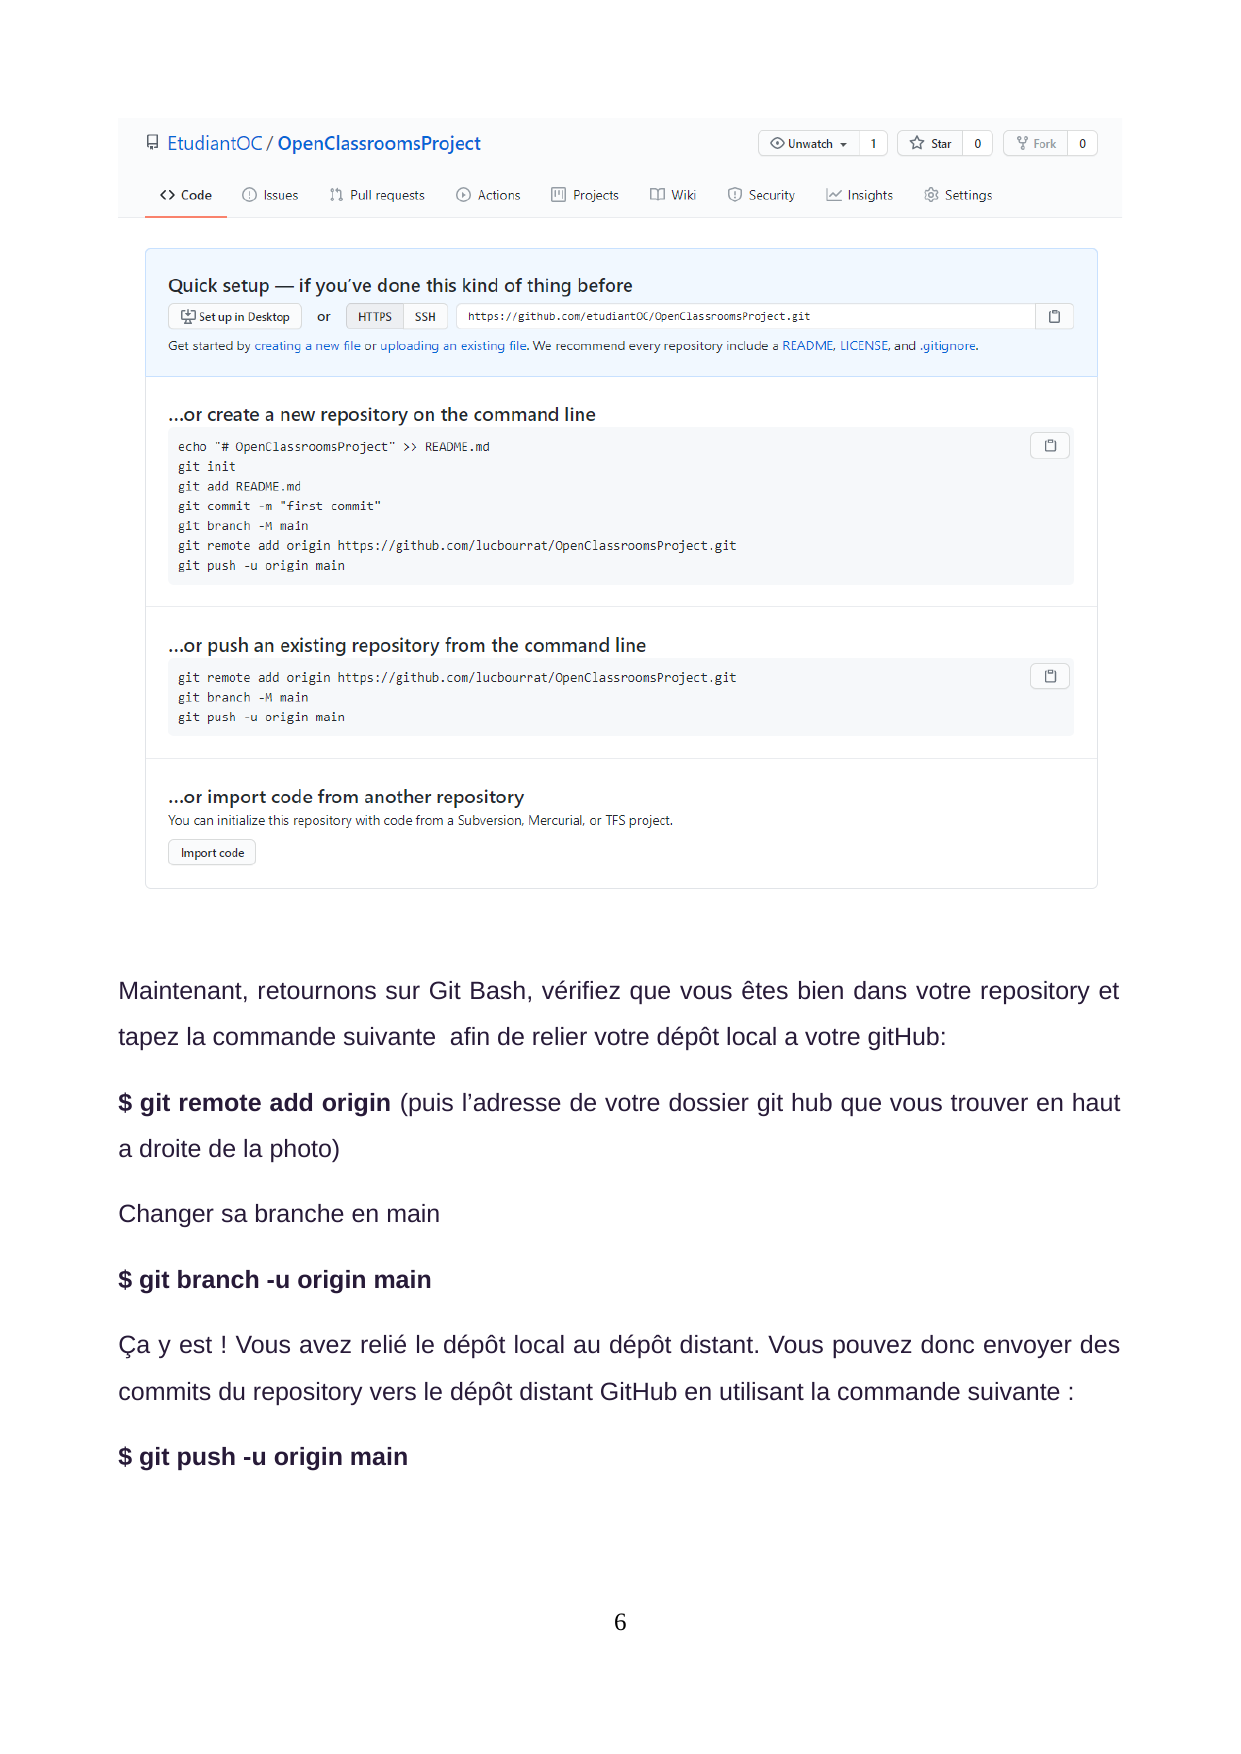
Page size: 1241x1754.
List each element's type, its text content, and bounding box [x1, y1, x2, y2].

text $ git remote add origin (puis l’adresse de votre dossier git hub que vous trouver en haut a droite de la photo) [118, 1088, 1122, 1163]
text Ça y est ! Vous avez relié le dépôt local au dépôt distant. Vous pouvez donc envoyer des commits du repository vers le dépôt distant GitHub en utilisant la commande suivante : [118, 1330, 1122, 1405]
text $ git push -u origin main [118, 1442, 1122, 1471]
text Maintenant, retournons sur Git Bash, vérifiez que vous êtes bien dans votre repository et tapez la commande suivante afin de relier votre dépôt local a votre gitHub: [118, 976, 1122, 1051]
picture [118, 118, 1123, 896]
text Changer sa branche en main [118, 1199, 1122, 1228]
text $ git branch -u origin main [118, 1265, 1122, 1293]
